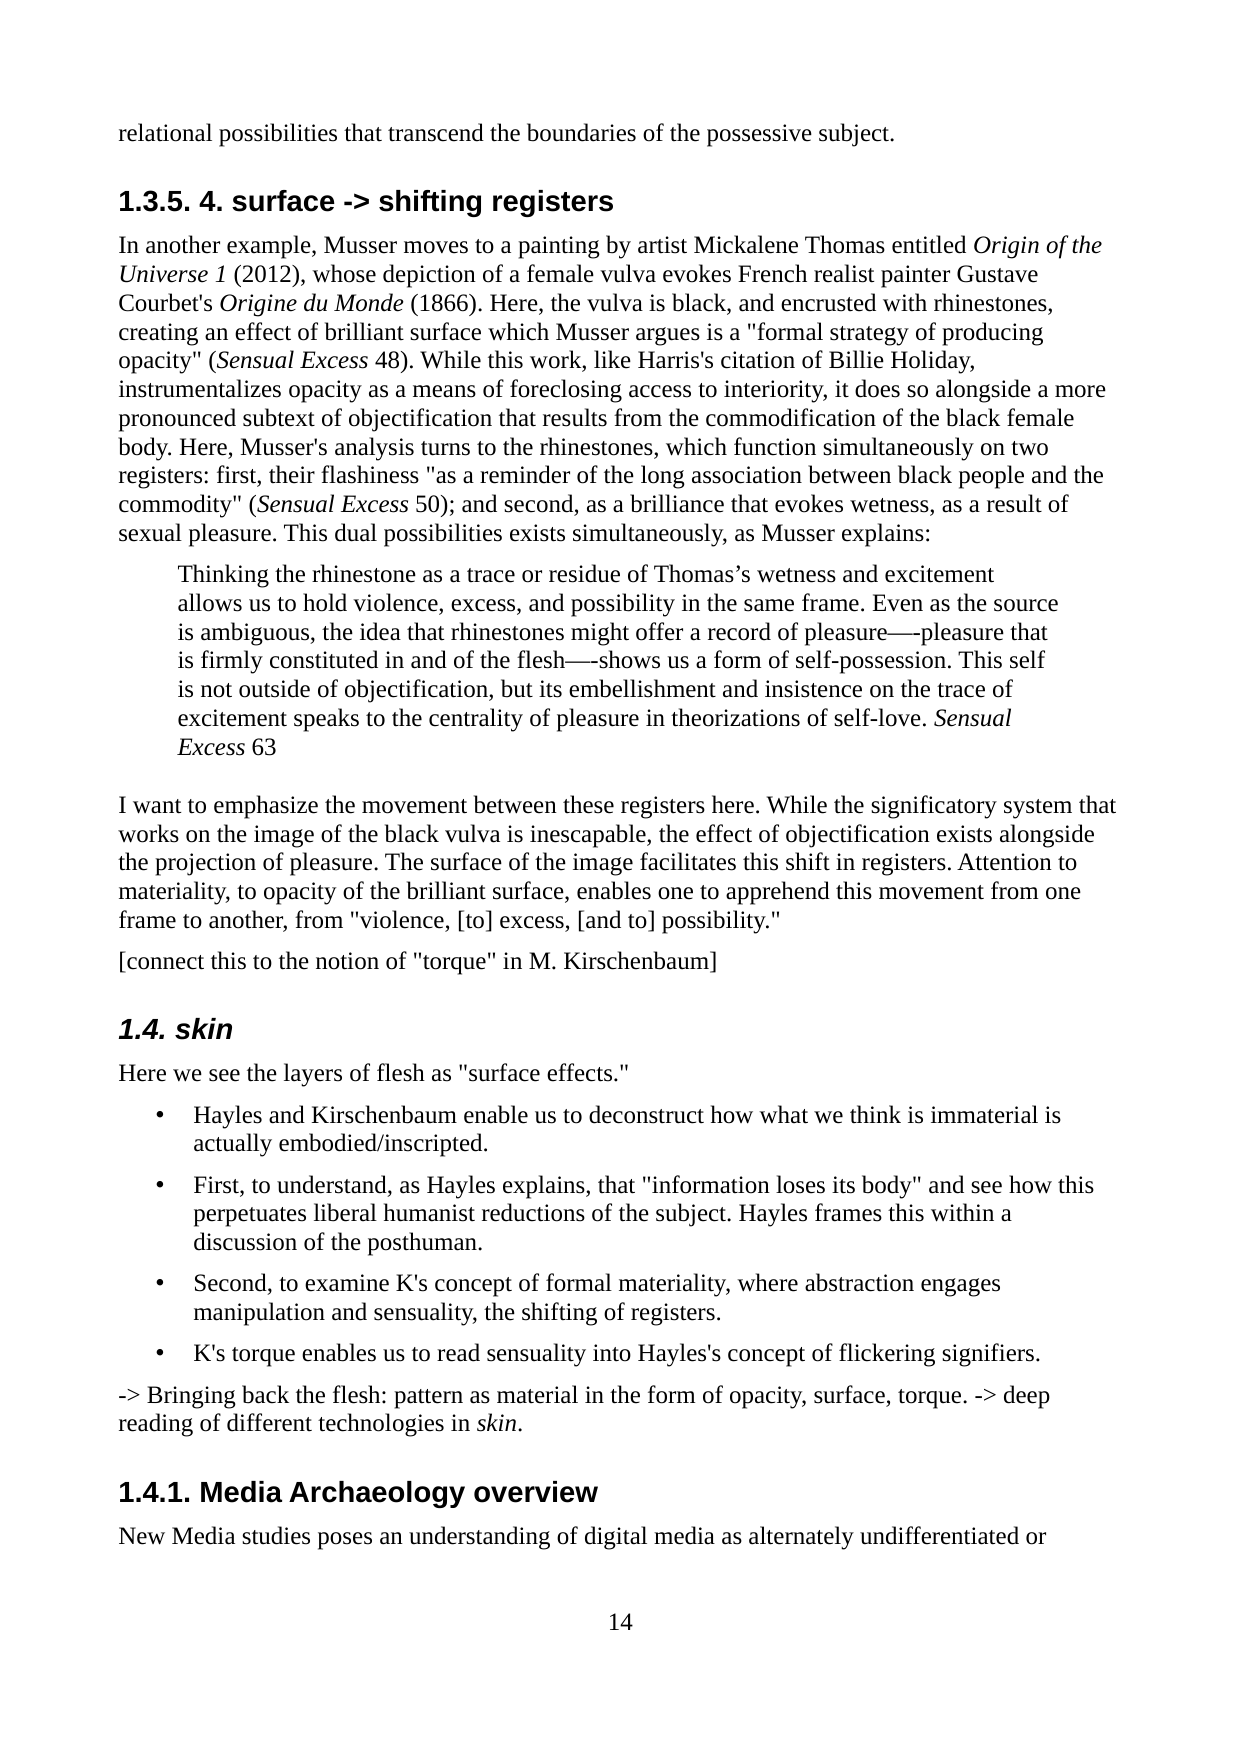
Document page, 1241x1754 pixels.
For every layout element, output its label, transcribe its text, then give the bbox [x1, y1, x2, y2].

subtitle skin [118, 1012, 1122, 1046]
text -> Bringing back the flesh: pattern as material in the form of opacity, surface, torque. -> deep reading of different technologies in skin. [118, 1380, 1122, 1437]
list Second, to examine K's concept of formal materiality, where abstraction engages manipulation and sensuality, the shifting of registers. [156, 1268, 1122, 1326]
text In another example, Musser moves to a painting by artist Mickalene Thomas entitled Origin of the Universe 1 (2012), whose depiction of a female vulva evokes French realist painter Gustave Courbet's Origine du Monde (1866). Here, the vulva is black, and encrusted with rhinestones, creating an effect of brilliant surface which Musser argues is a "formal strategy of producing opacity" (Sensual Excess 48). While this work, like Harris's citation of Billie Holiday, instrumentalizes opacity as a means of foreclosing access to interiority, it does so alongside a more pronounced subtext of objectification that results from the commodification of the black female body. Here, Musser's analysis turns to the rhinestones, which function simultaneously on two registers: first, their flashiness "as a reminder of the long association between black people and the commodity" (Sensual Excess 50); and second, as a brilliance that evokes wetness, as a result of sexual pleasure. This dual possibilities exists simultaneously, as Musser explains: [118, 230, 1122, 547]
text [connect this to the notion of "torque" in M. Kirschenbaum] [118, 946, 1122, 975]
list First, to understand, as Hayles explains, that "information loses its body" and see how this perpetuates liberal humanist reductions of the subject. Hayles frames this within a discussion of the posthuman. [156, 1170, 1122, 1256]
list K's torque enables us to read sensuality into Hayles's concept of flickering signifiers. [156, 1338, 1122, 1367]
subtitle 4. surface -> shifting registers [118, 184, 1122, 218]
text Here we see the layers of flesh as "surface effects." [118, 1058, 1122, 1087]
text relational possibilities that transcend the boundaries of the possessive subject. [118, 118, 1122, 147]
text Thinking the rhinestone as a trace or residue of Thomas’s wetness and excitement allows us to hold violence, excess, and possibility in the same frame. Even as the source is ambiguous, the idea that rhinestones might offer a record of pleasure—-pleasure that is firmly constituted in and of the flesh—-shows us a form of self-possession. This self is not outside of objectification, but its embellishment and insistence on the trace of excitement speaks to the centrality of pleasure in theorizations of self-love. Sensual Excess 63 [177, 559, 1063, 760]
list Hayles and Kirschenbaum enable us to deconstruct how what we think is immaterial is actually embodied/inscripted. [156, 1100, 1122, 1157]
text New Media studies poses an understanding of digital media as alternately undifferentiated or [118, 1521, 1122, 1549]
subtitle Media Archaeology overview [118, 1475, 1122, 1508]
text I want to emphasize the movement between these registers here. While the significatory system that works on the image of the black vulva is inescapable, the effect of objectification exists alongside the projection of pleasure. The surface of the image facilitates this shift in registers. Attention to materiality, to opacity of the brilliant surface, enables one to apprehend this movement from one frame to another, from "violence, [to] excess, [and to] possibility." [118, 790, 1122, 934]
